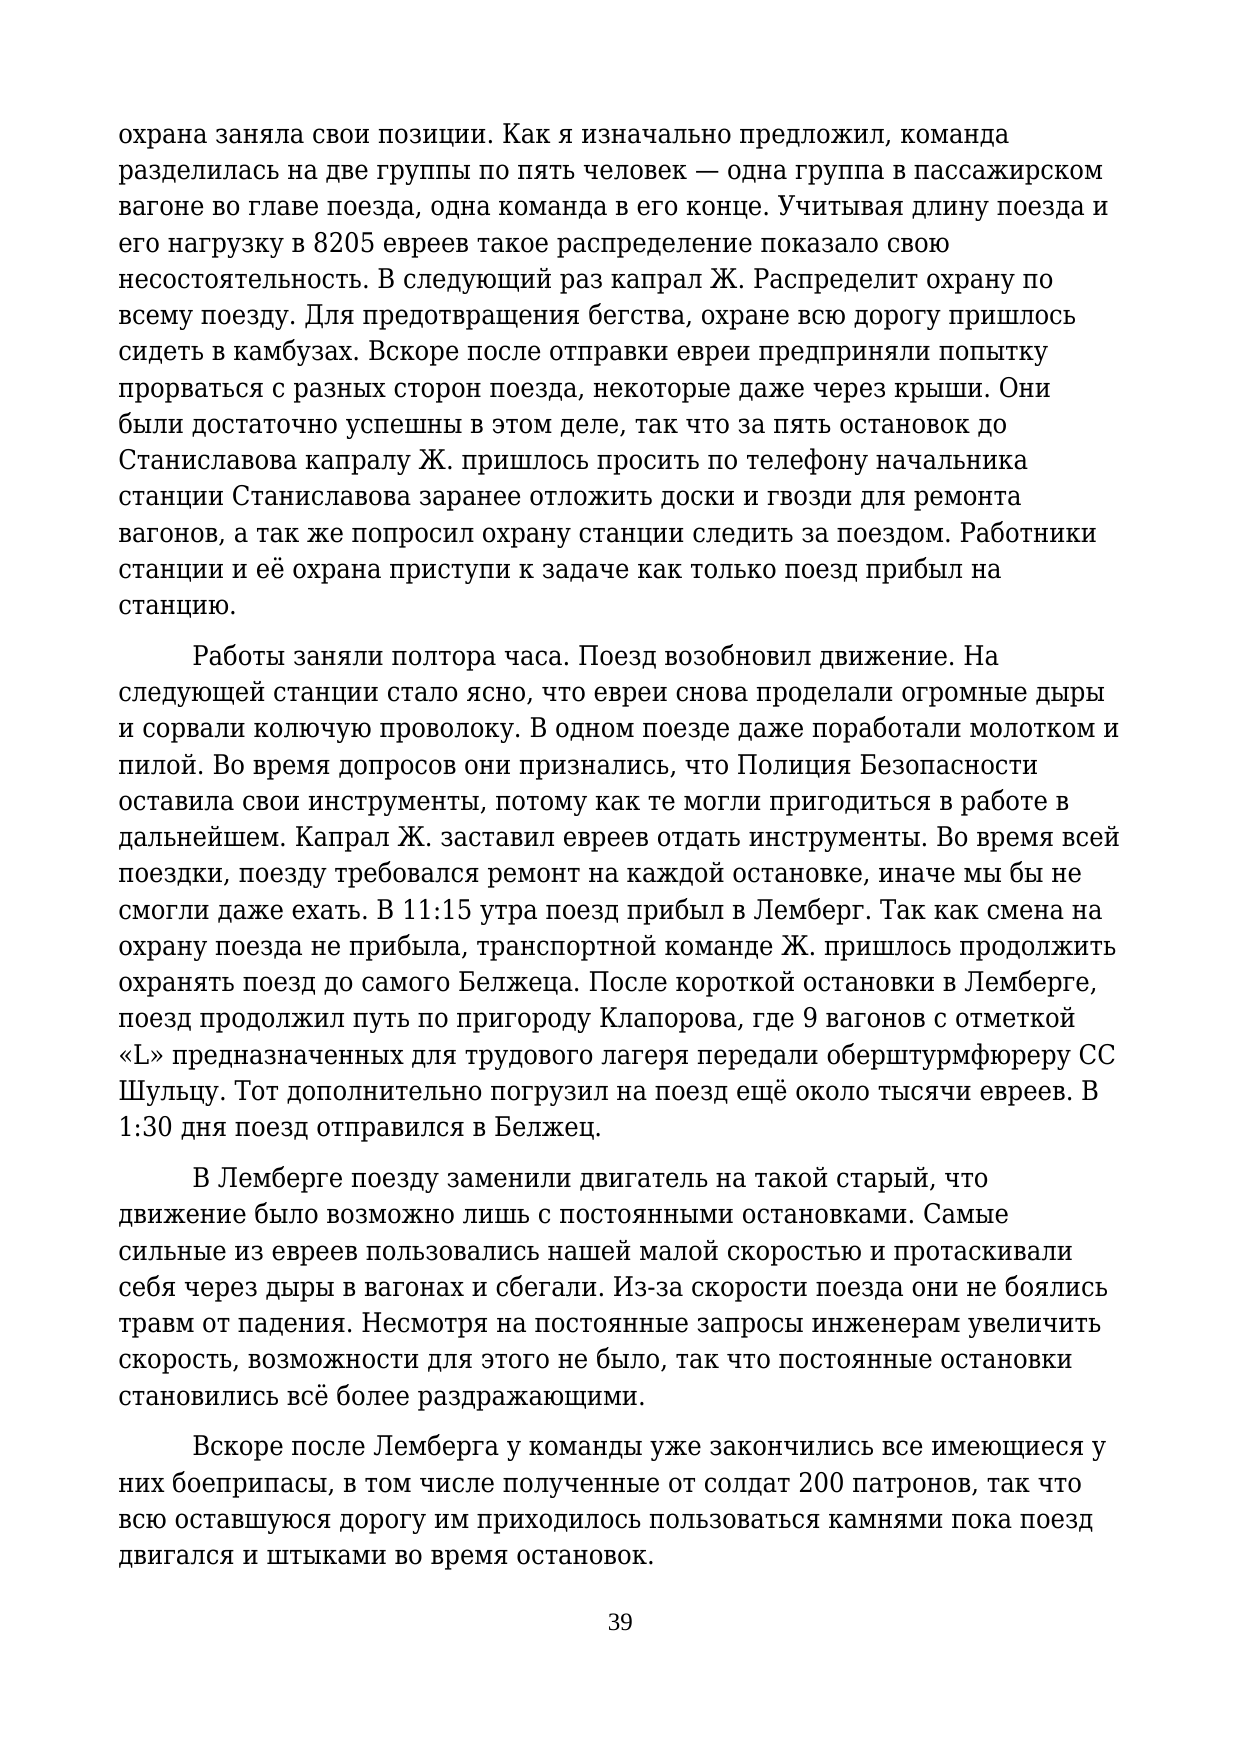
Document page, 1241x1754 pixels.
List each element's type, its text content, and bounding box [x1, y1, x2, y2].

text Вскоре после Лемберга у команды уже закончились все имеющиеся у них боеприпасы, в том числе полученные от солдат 200 патронов, так что всю оставшуюся дорогу им приходилось пользоваться камнями пока поезд двигался и штыками во время остановок. [118, 1431, 1122, 1571]
text В Лемберге поезду заменили двигатель на такой старый, что движение было возможно лишь с постоянными остановками. Самые сильные из евреев пользовались нашей малой скоростью и протаскивали себя через дыры в вагонах и сбегали. Из-за скорости поезда они не боялись травм от падения. Несмотря на постоянные запросы инженерам увеличить скорость, возможности для этого не было, так что постоянные остановки становились всё более раздражающими. [118, 1162, 1122, 1411]
text охрана заняла свои позиции. Как я изначально предложил, команда разделилась на две группы по пять человек — одна группа в пассажирском вагоне во главе поезда, одна команда в его конце. Учитывая длину поезда и его нагрузку в 8205 евреев такое распределение показало свою несостоятельность. В следующий раз капрал Ж. Распределит охрану по всему поезду. Для предотвращения бегства, охране всю дорогу пришлось сидеть в камбузах. Вскоре после отправки евреи предприняли попытку прорваться с разных сторон поезда, некоторые даже через крыши. Они были достаточно успешны в этом деле, так что за пять остановок до Станиславова капралу Ж. пришлось просить по телефону начальника станции Станиславова заранее отложить доски и гвозди для ремонта вагонов, а так же попросил охрану станции следить за поездом. Работники станции и её охрана приступи к задаче как только поезд прибыл на станцию. [118, 118, 1122, 621]
text Работы заняли полтора часа. Поезд возобновил движение. На следующей станции стало ясно, что евреи снова проделали огромные дыры и сорвали колючую проволоку. В одном поезде даже поработали молотком и пилой. Во время допросов они признались, что Полиция Безопасности оставила свои инструменты, потому как те могли пригодиться в работе в дальнейшем. Капрал Ж. заставил евреев отдать инструменты. Во время всей поездки, поезду требовался ремонт на каждой остановке, иначе мы бы не смогли даже ехать. В 11:15 утра поезд прибыл в Лемберг. Так как смена на охрану поезда не прибыла, транспортной команде Ж. пришлось продолжить охранять поезд до самого Белжеца. После короткой остановки в Лемберге, поезд продолжил путь по пригороду Клапорова, где 9 вагонов с отметкой «L» предназначенных для трудового лагеря передали оберштурмфюреру СС Шульцу. Тот дополнительно погрузил на поезд ещё около тысячи евреев. В 1:30 дня поезд отправился в Белжец. [118, 640, 1122, 1143]
